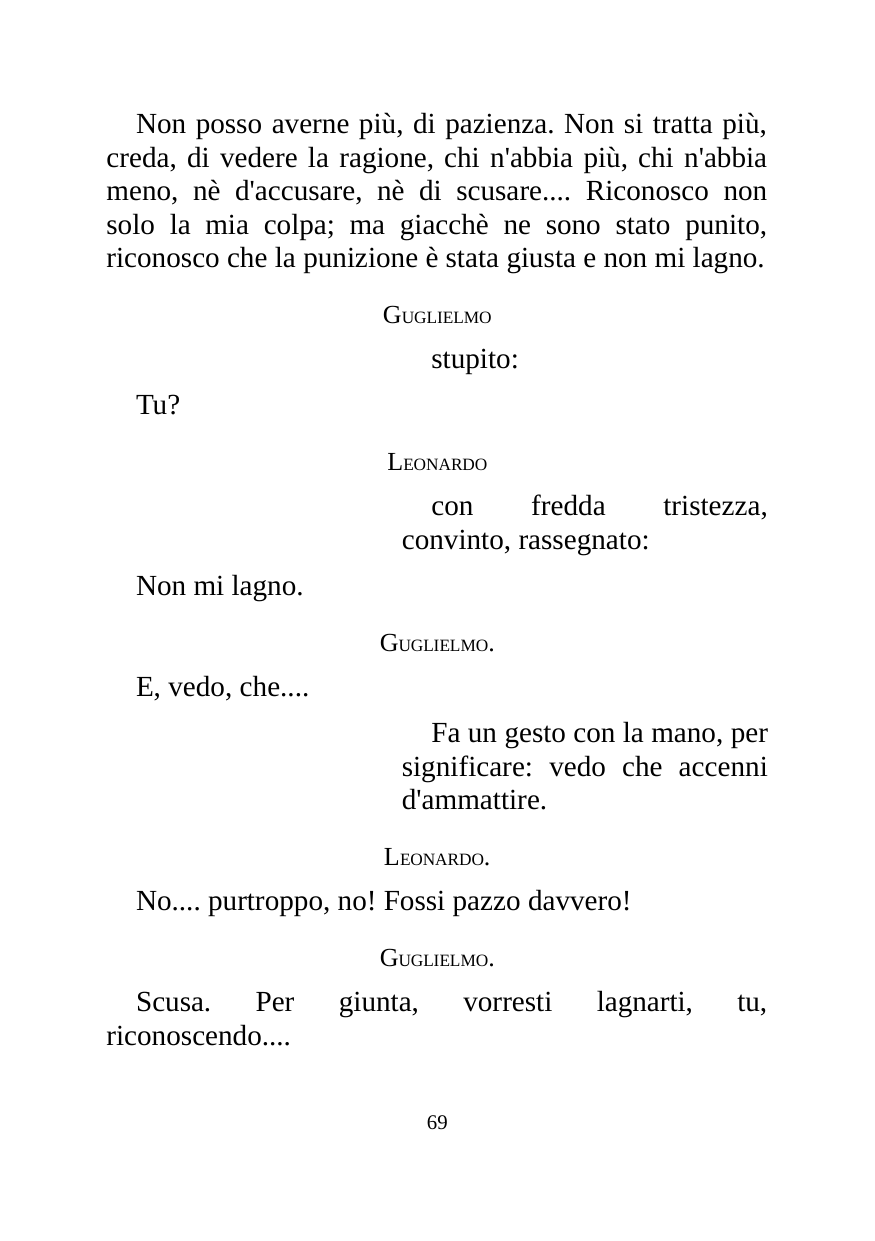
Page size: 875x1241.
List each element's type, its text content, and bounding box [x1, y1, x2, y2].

text Leonardo. [106, 841, 768, 871]
text Scusa. Per giunta, vorresti lagnarti, tu, riconoscendo.... [106, 984, 768, 1051]
text stupito: [402, 341, 768, 375]
text con fredda tristezza, convinto, rassegnato: [402, 488, 768, 556]
text Guglielmo. [106, 627, 768, 657]
text No.... purtroppo, no! Fossi pazzo davvero! [106, 883, 768, 917]
text Non posso averne più, di pazienza. Non si tratta più, creda, di vedere la ragione, chi n'abbia più, chi n'abbia meno, nè d'accusare, nè di scusare.... Riconosco non solo la mia colpa; ma giacchè ne sono stato punito, riconosco che la punizione è stata giusta e non mi lagno. [106, 106, 768, 274]
text Guglielmo [106, 299, 768, 329]
text Guglielmo. [106, 942, 768, 972]
text E, vedo, che.... [106, 669, 768, 703]
text Leonardo [106, 446, 768, 476]
text Tu? [106, 387, 768, 421]
text Fa un gesto con la mano, per significare: vedo che accenni d'ammattire. [402, 715, 768, 816]
text Non mi lagno. [106, 568, 768, 602]
